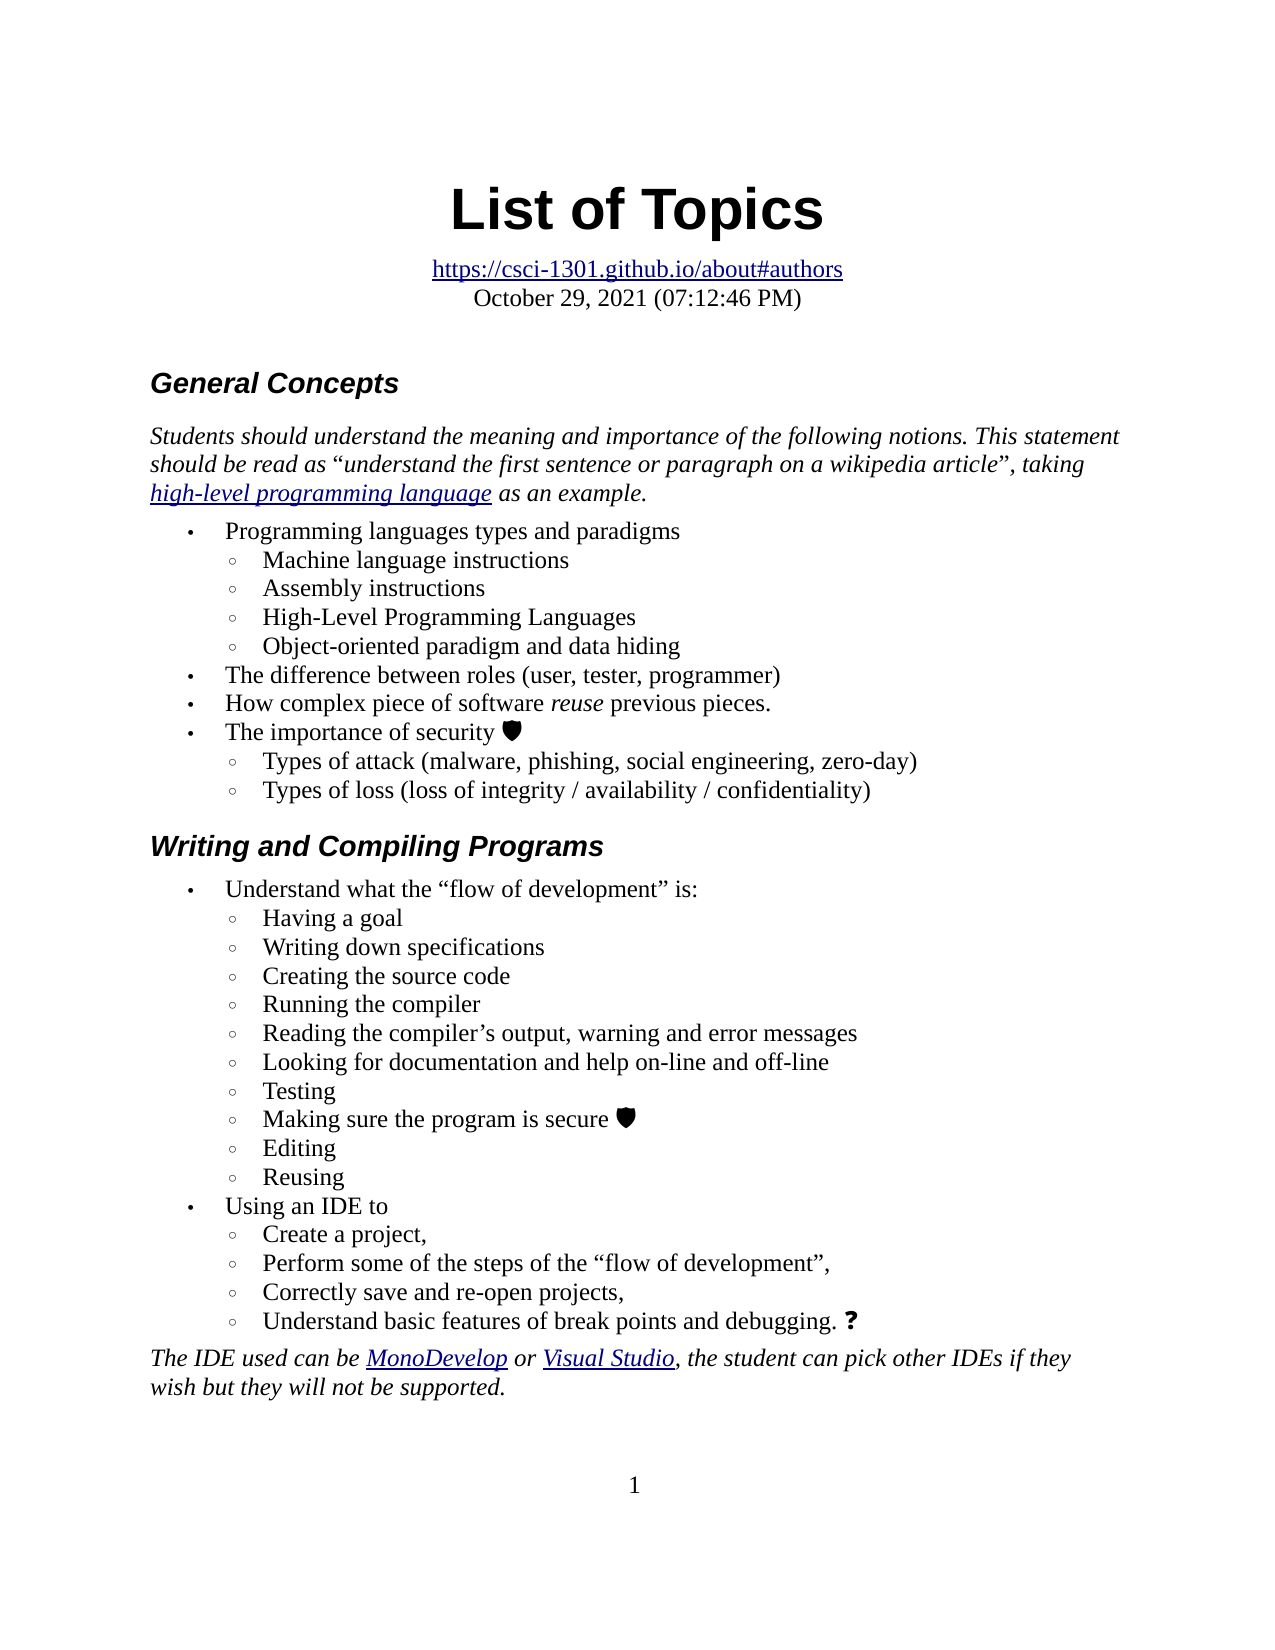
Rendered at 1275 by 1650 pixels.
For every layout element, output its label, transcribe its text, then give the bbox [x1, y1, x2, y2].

text The IDE used can be MonoDevelop or Visual Studio, the student can pick other IDEs if they wish but they will not be supported. [150, 1343, 1125, 1401]
list Types of loss (loss of integrity / availability / confidentiality) [225, 775, 1125, 803]
list The importance of security 🛡️ [187, 717, 1125, 746]
list Machine language instructions [225, 545, 1125, 573]
list Running the compiler [225, 989, 1125, 1018]
list Testing [225, 1076, 1125, 1104]
list Making sure the program is secure 🛡️ [225, 1104, 1125, 1133]
list Object-oriented paradigm and data hiding [225, 631, 1125, 660]
list Looking for documentation and help on-line and off-line [225, 1047, 1125, 1076]
list Reading the compiler’s output, warning and error messages [225, 1018, 1125, 1047]
list Using an IDE to [187, 1191, 1125, 1219]
list Correctly save and re-open projects, [225, 1277, 1125, 1306]
list Reusing [225, 1162, 1125, 1191]
list Programming languages types and paradigms [187, 516, 1125, 545]
list Editing [225, 1133, 1125, 1162]
list Writing down specifications [225, 932, 1125, 961]
list Assembly instructions [225, 573, 1125, 602]
list Types of attack (malware, phishing, social engineering, zero-day) [225, 746, 1125, 775]
text https://csci-1301.github.io/about#authors [150, 254, 1125, 283]
text October 29, 2021 (07:12:46 PM) [150, 283, 1125, 312]
list Understand what the “flow of development” is: [187, 874, 1125, 903]
text Students should understand the meaning and importance of the following notions. This statement should be read as “understand the first sentence or paragraph on a wikipedia article”, taking high-level programming language as an example. [150, 421, 1125, 507]
list How complex piece of software reuse previous pieces. [187, 688, 1125, 717]
list Having a goal [225, 903, 1125, 932]
subtitle General Concepts [150, 366, 1125, 399]
title List of Topics [150, 175, 1125, 242]
list Creating the source code [225, 961, 1125, 989]
list The difference between roles (user, tester, programmer) [187, 660, 1125, 688]
subtitle Writing and Compiling Programs [150, 828, 1125, 862]
list Perform some of the steps of the “flow of development”, [225, 1248, 1125, 1277]
list Create a project, [225, 1219, 1125, 1248]
list High-Level Programming Languages [225, 602, 1125, 631]
list Understand basic features of break points and debugging. ❓ [225, 1306, 1125, 1334]
